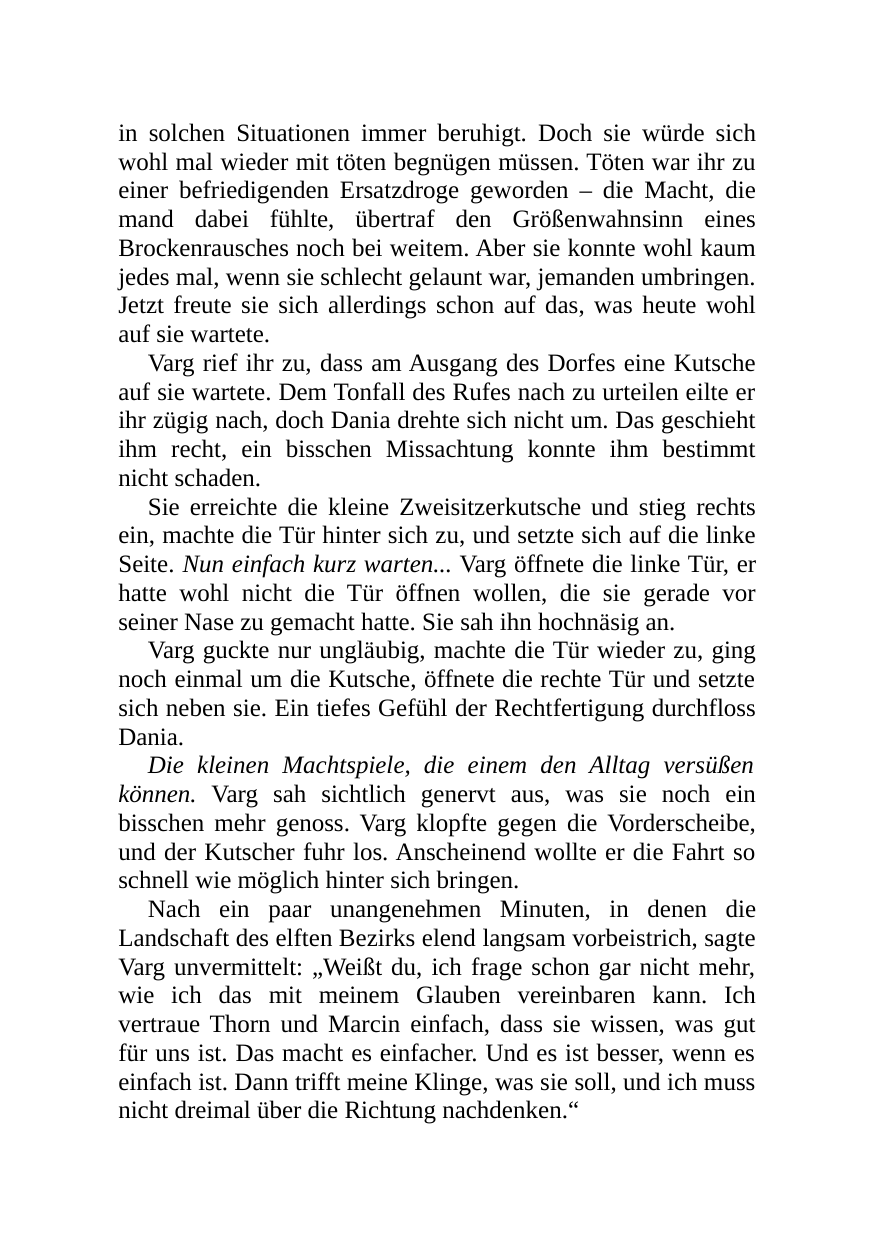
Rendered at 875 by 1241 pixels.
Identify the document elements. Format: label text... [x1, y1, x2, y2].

text Varg guckte nur ungläubig, machte die Tür wieder zu, ging noch einmal um die Kutsche, öffnete die rechte Tür und setzte sich neben sie. Ein tiefes Gefühl der Rechtfertigung durchfloss Dania. [118, 636, 756, 751]
text Varg rief ihr zu, dass am Ausgang des Dorfes eine Kutsche auf sie wartete. Dem Tonfall des Rufes nach zu urteilen eilte er ihr zügig nach, doch Dania drehte sich nicht um. Das geschieht ihm recht, ein bisschen Missachtung konnte ihm bestimmt nicht schaden. [118, 348, 756, 492]
text Die kleinen Machtspiele, die einem den Alltag versüßen können. Varg sah sichtlich genervt aus, was sie noch ein bisschen mehr genoss. Varg klopfte gegen die Vorderscheibe, und der Kutscher fuhr los. Anscheinend wollte er die Fahrt so schnell wie möglich hinter sich bringen. [118, 751, 756, 894]
text Nach ein paar unangenehmen Minuten, in denen die Landschaft des elften Bezirks elend langsam vorbeistrich, sagte Varg unvermittelt: „Weißt du, ich frage schon gar nicht mehr, wie ich das mit meinem Glauben vereinbaren kann. Ich vertraue Thorn und Marcin einfach, dass sie wissen, was gut für uns ist. Das macht es einfacher. Und es ist besser, wenn es einfach ist. Dann trifft meine Klinge, was sie soll, und ich muss nicht dreimal über die Richtung nachdenken.“ [118, 894, 756, 1124]
text in solchen Situationen immer beruhigt. Doch sie würde sich wohl mal wieder mit töten begnügen müssen. Töten war ihr zu einer befriedigenden Ersatzdroge geworden – die Macht, die mand dabei fühlte, übertraf den Größenwahnsinn eines Brockenrausches noch bei weitem. Aber sie konnte wohl kaum jedes mal, wenn sie schlecht gelaunt war, jemanden umbringen. Jetzt freute sie sich allerdings schon auf das, was heute wohl auf sie wartete. [118, 118, 756, 348]
text Sie erreichte die kleine Zweisitzerkutsche und stieg rechts ein, machte die Tür hinter sich zu, und setzte sich auf die linke Seite. Nun einfach kurz warten... Varg öffnete die linke Tür, er hatte wohl nicht die Tür öffnen wollen, die sie gerade vor seiner Nase zu gemacht hatte. Sie sah ihn hochnäsig an. [118, 492, 756, 636]
